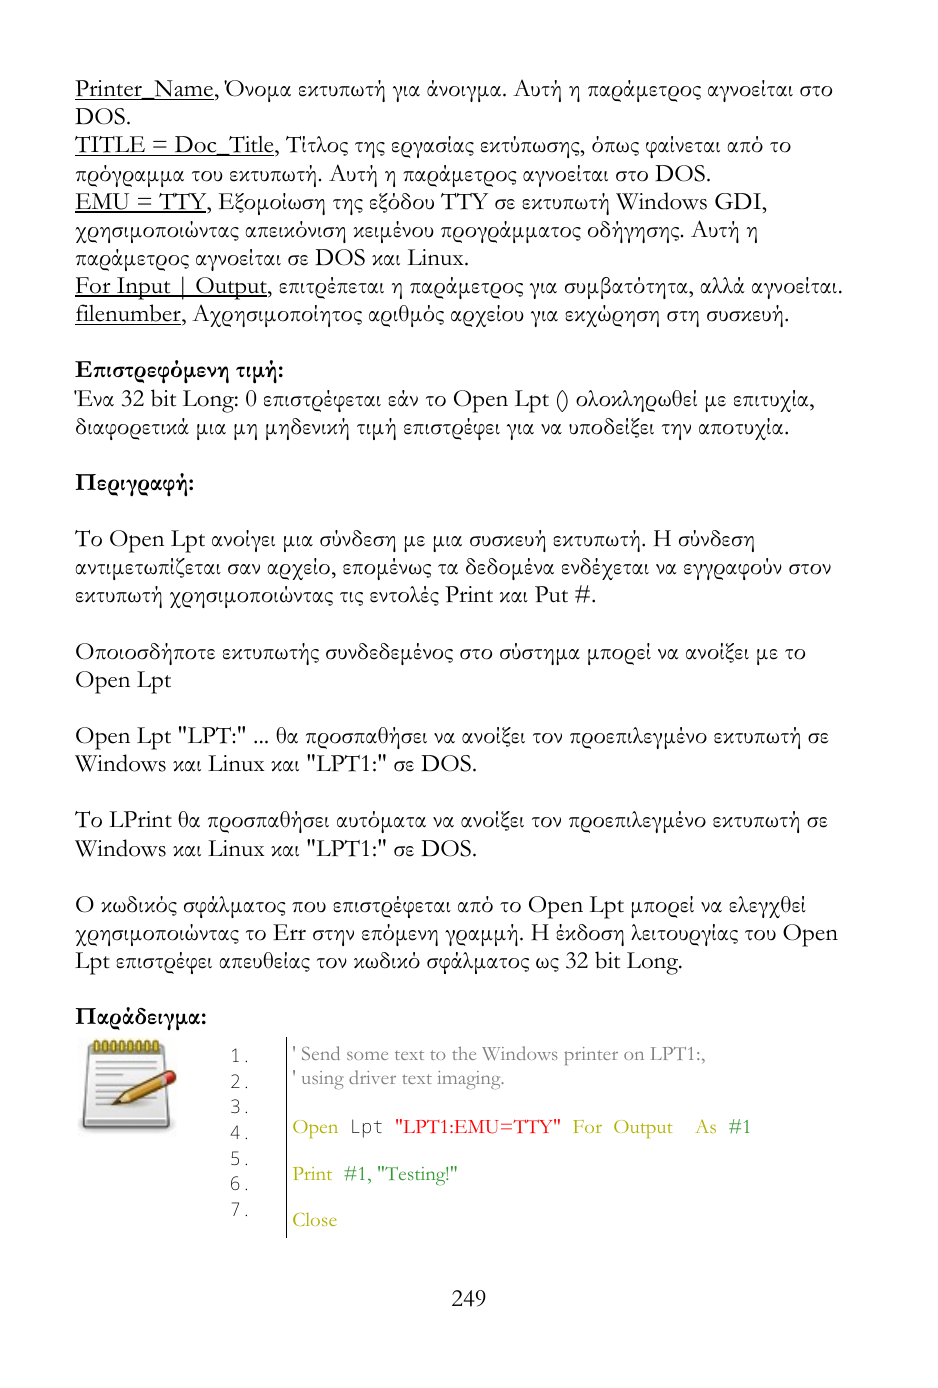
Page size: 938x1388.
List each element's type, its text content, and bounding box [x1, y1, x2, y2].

text TITLE = Doc_Title, Τίτλος της εργασίας εκτύπωσης, όπως φαίνεται από το πρόγραμμα του εκτυπωτή. Αυτή η παράμετρος αγνοείται στο DOS. [75, 131, 862, 187]
text Το LPrint θα προσπαθήσει αυτόματα να ανοίξει τον προεπιλεγμένο εκτυπωτή σε Windows και Linux και "LPT1:" σε DOS. [75, 806, 862, 862]
text Ένα 32 bit Long: 0 επιστρέφεται εάν το Open Lpt () ολοκληρωθεί με επιτυχία, διαφορετικά μια μη μηδενική τιμή επιστρέφει για να υποδείξει την αποτυχία. [75, 384, 862, 441]
text EMU = TTY, Εξομοίωση της εξόδου TTY σε εκτυπωτή Windows GDI, χρησιμοποιώντας απεικόνιση κειμένου προγράμματος οδήγησης. Αυτή η παράμετρος αγνοείται σε DOS και Linux. [75, 187, 862, 272]
text Open Lpt "LPT:" ... θα προσπαθήσει να ανοίξει τον προεπιλεγμένο εκτυπωτή σε Windows και Linux και "LPT1:" σε DOS. [75, 722, 862, 778]
text For Input | Output, επιτρέπεται η παράμετρος για συμβατότητα, αλλά αγνοείται. [75, 272, 862, 300]
table_header [180, 1031, 863, 1244]
table_header ' Send some text to the Windows printer on LPT1:, ' using driver text imaging. Open Lpt "LPT1:EMU=TTY" For Output As #1 Print #1, "Testing!" Close [287, 1037, 857, 1238]
text Περιγραφή: [75, 469, 862, 497]
text Το Open Lpt ανοίγει μια σύνδεση με μια συσκευή εκτυπωτή. Η σύνδεση αντιμετωπίζεται σαν αρχείο, επομένως τα δεδομένα ενδέχεται να εγγραφούν στον εκτυπωτή χρησιμοποιώντας τις εντολές Print και Put #. [75, 525, 862, 609]
text Ο κωδικός σφάλματος που επιστρέφεται από το Open Lpt μπορεί να ελεγχθεί χρησιμοποιώντας το Err στην επόμενη γραμμή. Η έκδοση λειτουργίας του Open Lpt επιστρέφει απευθείας τον κωδικό σφάλματος ως 32 bit Long. [75, 891, 862, 975]
text Printer_Name, Όνομα εκτυπωτή για άνοιγμα. Αυτή η παράμετρος αγνοείται στο DOS. [75, 75, 862, 131]
text Επιστρεφόμενη τιμή: [75, 356, 862, 384]
table_header [186, 1037, 286, 1238]
text filenumber, Αχρησιμοποίητος αριθμός αρχείου για εκχώρηση στη συσκευή. [75, 300, 862, 328]
text Οποιοσδήποτε εκτυπωτής συνδεδεμένος στο σύστημα μπορεί να ανοίξει με το Open Lpt [75, 637, 862, 694]
table_header [75, 1031, 180, 1244]
picture [77, 1037, 178, 1137]
text Παράδειγμα: [75, 1003, 862, 1031]
